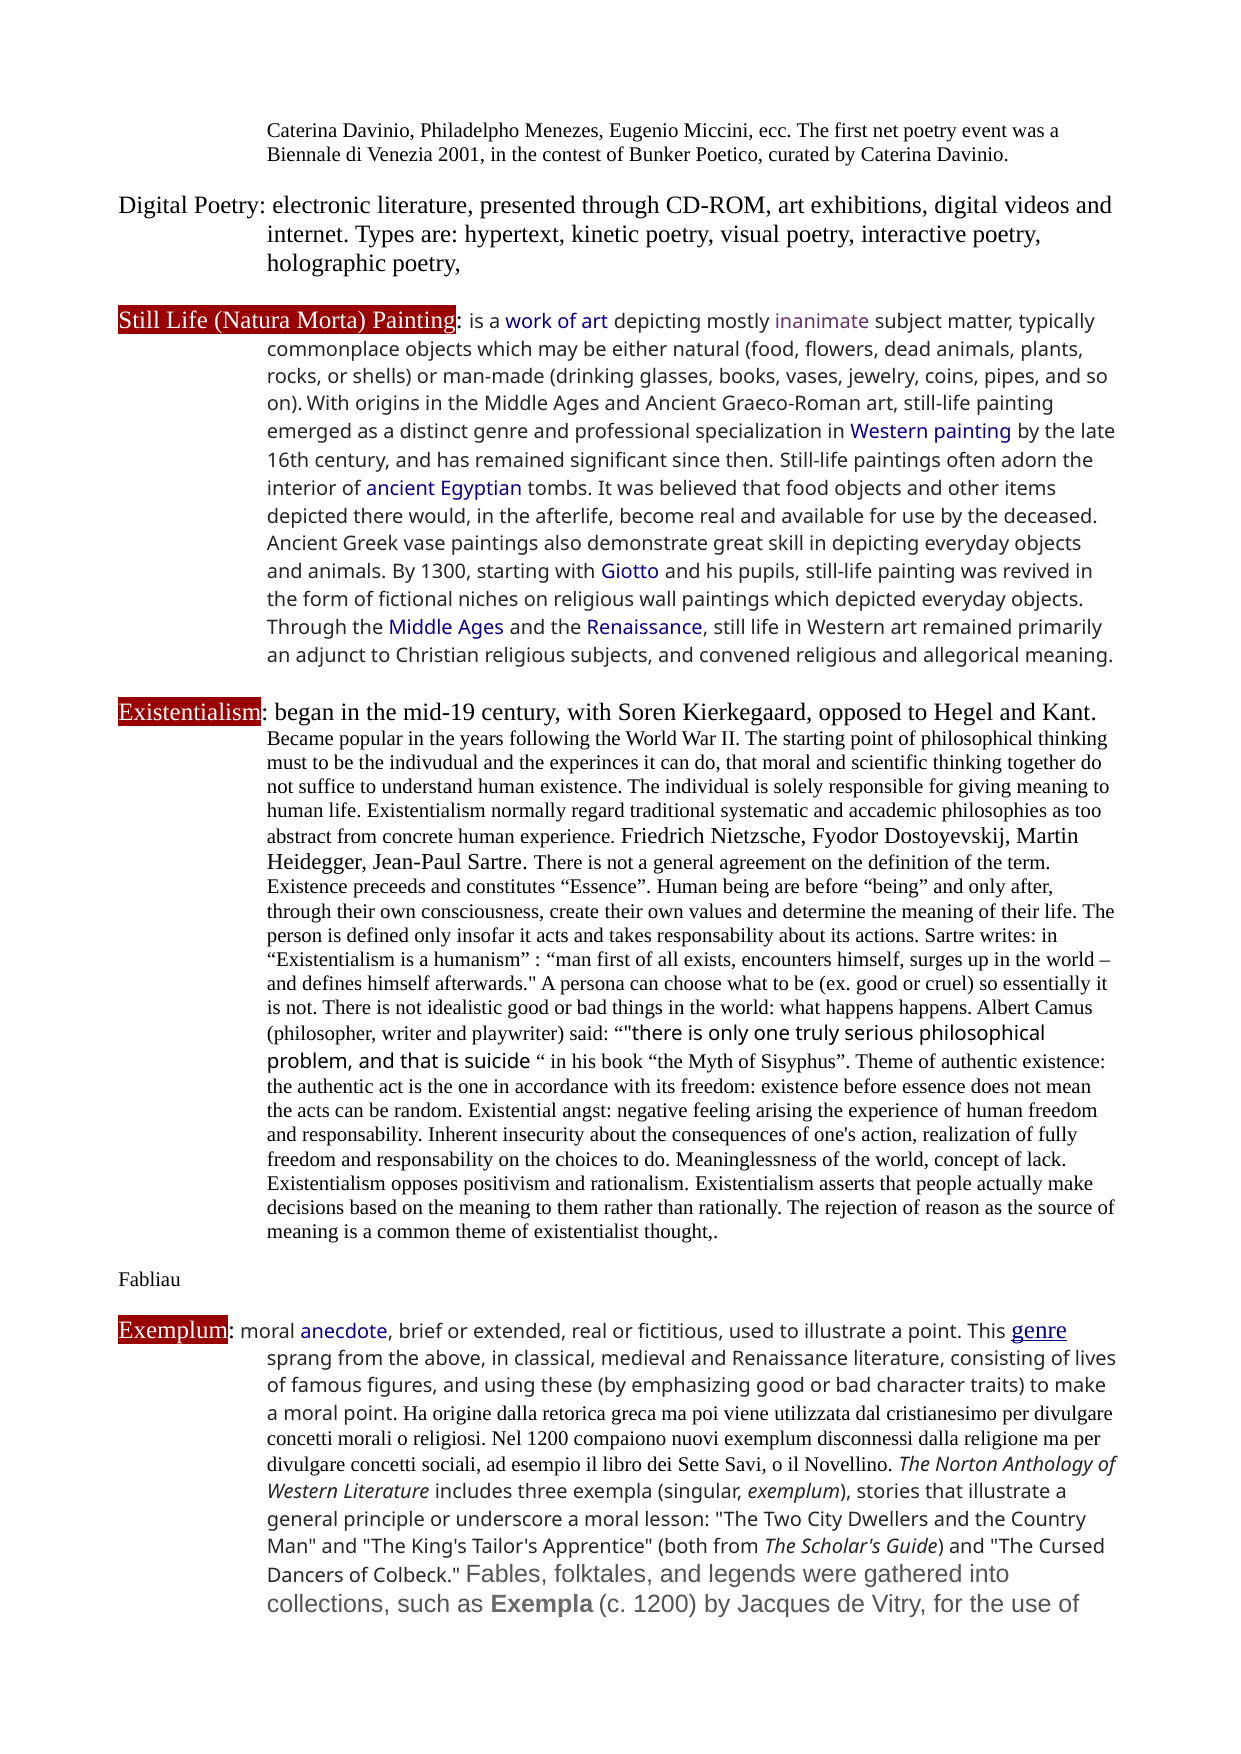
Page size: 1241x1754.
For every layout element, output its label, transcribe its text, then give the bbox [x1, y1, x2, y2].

text Exemplum: moral anecdote, brief or extended, real or fictitious, used to illustrate a point. This genre sprang from the above, in classical, medieval and Renaissance literature, consisting of lives of famous figures, and using these (by emphasizing good or bad character traits) to make a moral point. Ha origine dalla retorica greca ma poi viene utilizzata dal cristianesimo per divulgare concetti morali o religiosi. Nel 1200 compaiono nuovi exemplum disconnessi dalla religione ma per divulgare concetti sociali, ad esempio il libro dei Sette Savi, o il Novellino. The Norton Anthology of Western Literature includes three exempla (singular, exemplum), stories that illustrate a general principle or underscore a moral lesson: "The Two City Dwellers and the Country Man" and "The King's Tailor's Apprentice" (both from The Scholar's Guide) and "The Cursed Dancers of Colbeck." Fables, folktales, and legends were gathered into collections, such as Exempla (c. 1200) by Jacques de Vitry, for the use of [118, 1315, 1122, 1618]
text Still Life (Natura Morta) Painting: is a work of art depicting mostly inanimate subject matter, typically commonplace objects which may be either natural (food, flowers, dead animals, plants, rocks, or shells) or man-made (drinking glasses, books, vases, jewelry, coins, pipes, and so on). With origins in the Middle Ages and Ancient Graeco-Roman art, still-life painting emerged as a distinct genre and professional specialization in Western painting by the late 16th century, and has remained significant since then. Still-life paintings often adorn the interior of ancient Egyptian tombs. It was believed that food objects and other items depicted there would, in the afterlife, become real and available for use by the deceased. Ancient Greek vase paintings also demonstrate great skill in depicting everyday objects and animals. By 1300, starting with Giotto and his pupils, still-life painting was revived in the form of fictional niches on religious wall paintings which depicted everyday objects. Through the Middle Ages and the Renaissance, still life in Western art remained primarily an adjunct to Christian religious subjects, and convened religious and allegorical meaning. [118, 305, 1122, 668]
text Caterina Davinio, Philadelpho Menezes, Eugenio Miccini, ecc. The first net poetry event was a Biennale di Venezia 2001, in the contest of Bunker Poetico, curated by Caterina Davinio. [118, 118, 1122, 166]
text Existentialism: began in the mid-19 century, with Soren Kierkegaard, opposed to Hegel and Kant. Became popular in the years following the World War II. The starting point of philosophical thinking must to be the indivudual and the experinces it can do, that moral and scientific thinking together do not suffice to understand human existence. The individual is solely responsible for giving meaning to human life. Existentialism normally regard traditional systematic and accademic philosophies as too abstract from concrete human experience. Friedrich Nietzsche, Fyodor Dostoyevskij, Martin Heidegger, Jean-Paul Sartre. There is not a general agreement on the definition of the term. Existence preceeds and constitutes “Essence”. Human being are before “being” and only after, through their own consciousness, create their own values and determine the meaning of their life. The person is defined only insofar it acts and takes responsability about its actions. Sartre writes: in “Existentialism is a humanism” : “man first of all exists, encounters himself, surges up in the world – and defines himself afterwards." A persona can choose what to be (ex. good or cruel) so essentially it is not. There is not idealistic good or bad things in the world: what happens happens. Albert Camus (philosopher, writer and playwriter) said: “"there is only one truly serious philosophical problem, and that is suicide “ in his book “the Myth of Sisyphus”. Theme of authentic existence: the authentic act is the one in accordance with its freedom: existence before essence does not mean the acts can be random. Existential angst: negative feeling arising the experience of human freedom and responsability. Inherent insecurity about the consequences of one's action, realization of fully freedom and responsability on the choices to do. Meaninglessness of the world, concept of lack. Existentialism opposes positivism and rationalism. Existentialism asserts that people actually make decisions based on the meaning to them rather than rationally. The rejection of reason as the source of meaning is a common theme of existentialist thought,. [118, 697, 1122, 1243]
text Digital Poetry: electronic literature, presented through CD-ROM, art exhibitions, digital videos and internet. Types are: hypertext, kinetic poetry, visual poetry, interactive poetry, holographic poetry, [118, 190, 1122, 277]
text Fabliau [118, 1267, 1122, 1291]
